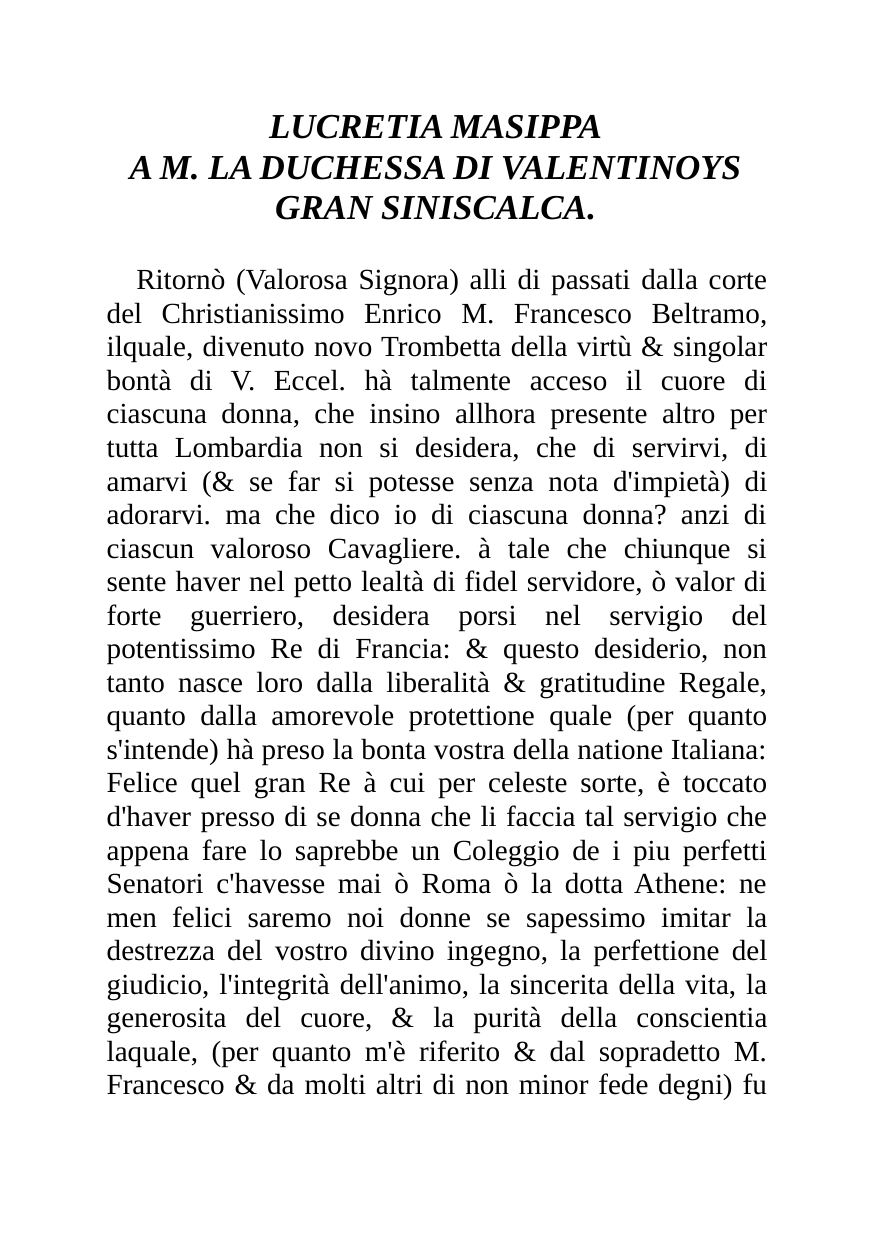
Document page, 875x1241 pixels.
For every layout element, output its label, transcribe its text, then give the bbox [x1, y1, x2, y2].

subtitle LUCRETIA MASIPPA A M. LA DUCHESSA DI VALENTINOYS GRAN SINISCALCA. [106, 106, 768, 227]
text Ritornò (Valorosa Signora) alli di passati dalla corte del Christianissimo Enrico M. Francesco Beltramo, ilquale, divenuto novo Trombetta della virtù & singolar bontà di V. Eccel. hà talmente acceso il cuore di ciascuna donna, che insino allhora presente altro per tutta Lombardia non si desidera, che di servirvi, di amarvi (& se far si potesse senza nota d'impietà) di adorarvi. ma che dico io di ciascuna donna? anzi di ciascun valoroso Cavagliere. à tale che chiunque si sente haver nel petto lealtà di fidel servidore, ò valor di forte guerriero, desidera porsi nel servigio del potentissimo Re di Francia: & questo desiderio, non tanto nasce loro dalla liberalità & gratitudine Regale, quanto dalla amorevole protettione quale (per quanto s'intende) hà preso la bonta vostra della natione Italiana: Felice quel gran Re à cui per celeste sorte, è toccato d'haver presso di se donna che li faccia tal servigio che appena fare lo saprebbe un Coleggio de i piu perfetti Senatori c'havesse mai ò Roma ò la dotta Athene: ne men felici saremo noi donne se sapessimo imitar la destrezza del vostro divino ingegno, la perfettione del giudicio, l'integrità dell'animo, la sincerita della vita, la generosita del cuore, & la purità della conscientia laquale, (per quanto m'è riferito & dal sopradetto M. Francesco & da molti altri di non minor fede degni) fu [106, 262, 768, 1101]
